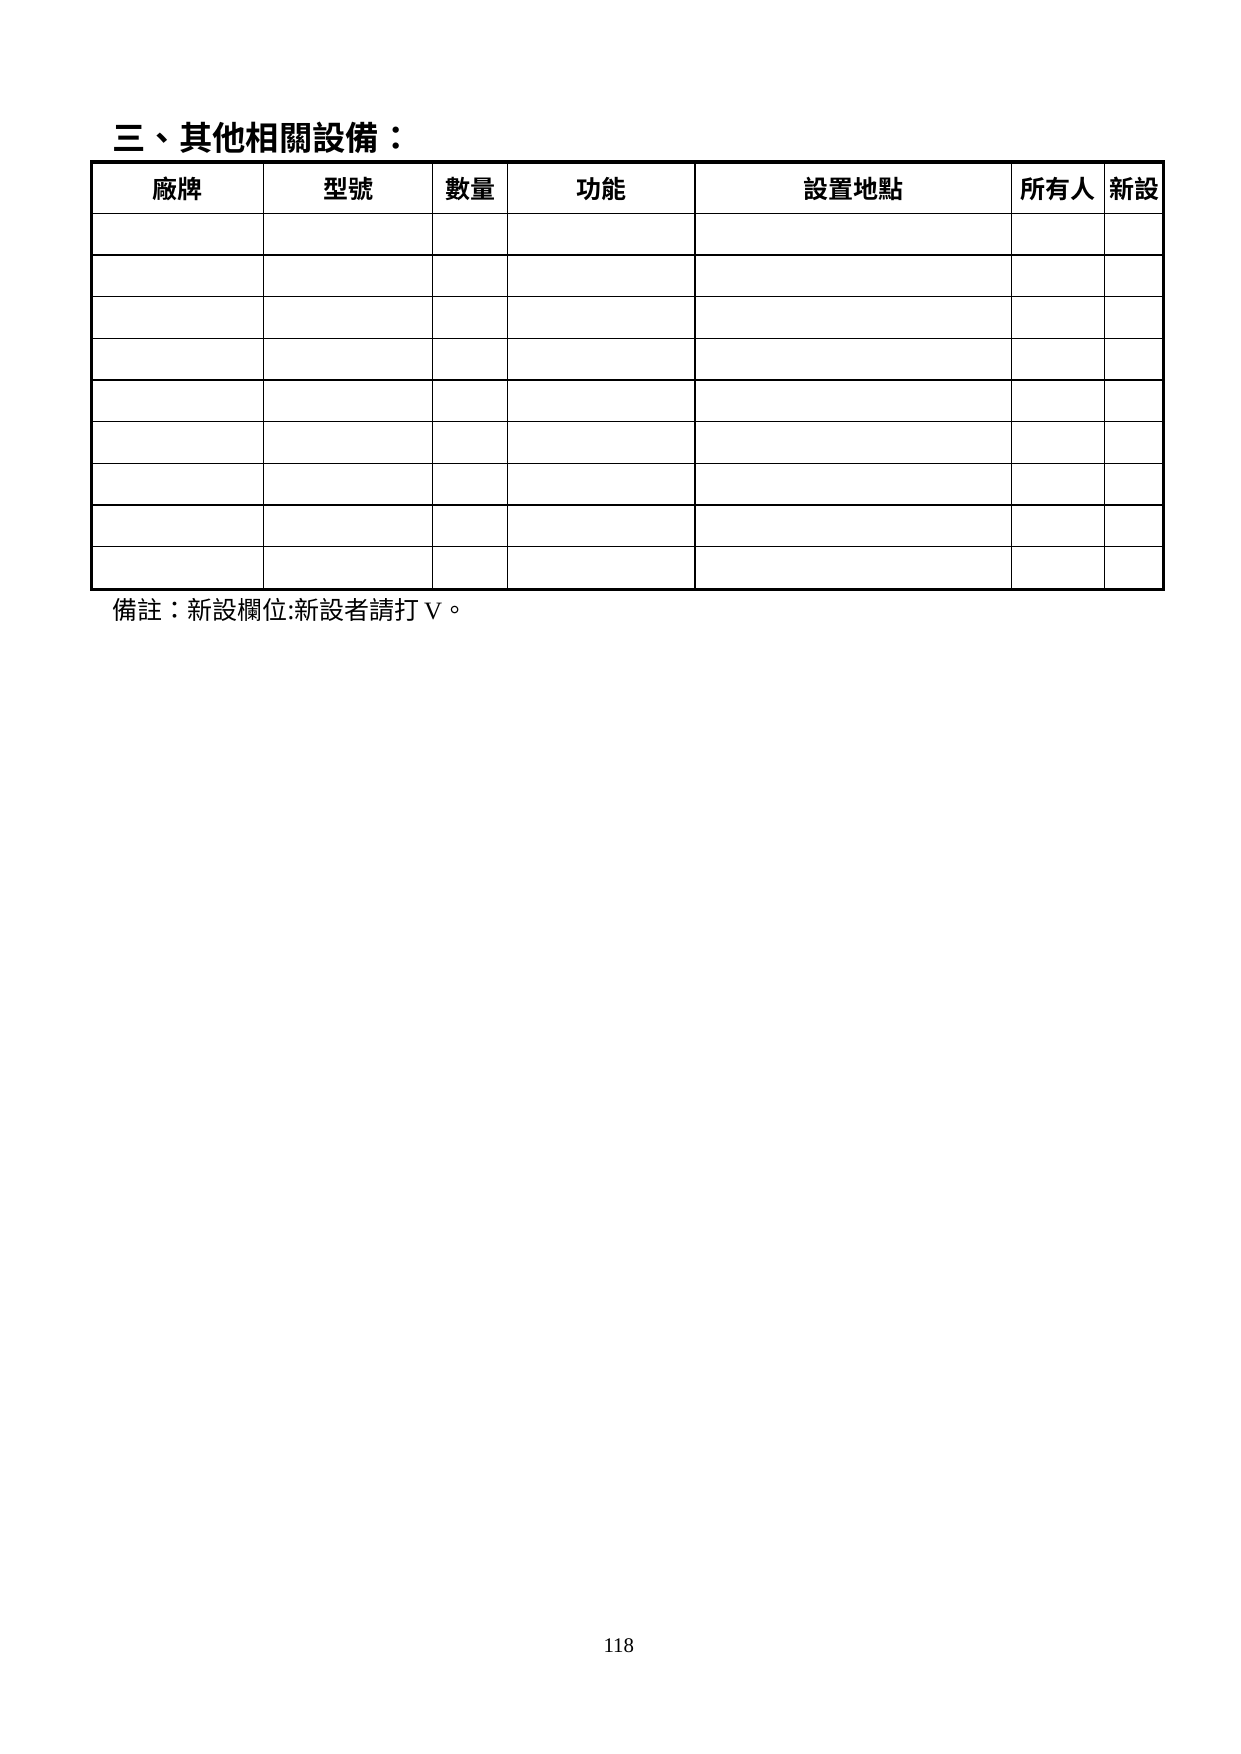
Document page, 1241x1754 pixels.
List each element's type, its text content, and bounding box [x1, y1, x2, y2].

table_cell [93, 381, 263, 421]
table_cell [508, 422, 694, 462]
table_cell [508, 214, 694, 254]
table_cell [696, 256, 1011, 296]
table_cell [508, 547, 694, 587]
table_cell [1105, 297, 1162, 337]
table_cell [93, 214, 263, 254]
table_cell [696, 464, 1011, 504]
table_cell [93, 256, 263, 296]
table_cell [264, 506, 432, 546]
table_cell [93, 422, 263, 462]
table_cell [433, 464, 507, 504]
table_cell [433, 214, 507, 254]
table_cell [1105, 256, 1162, 296]
table_cell [1012, 547, 1104, 587]
table_cell [508, 506, 694, 546]
table_cell [433, 297, 507, 337]
table_cell [696, 297, 1011, 337]
table_header 所有人 [1012, 164, 1104, 212]
table_cell [1105, 214, 1162, 254]
table_cell [1012, 422, 1104, 462]
table_cell [1012, 381, 1104, 421]
table_header 設置地點 [696, 164, 1011, 212]
text 備註：新設欄位:新設者請打V。 [112, 591, 1125, 627]
table_cell [264, 464, 432, 504]
table_cell [1105, 464, 1162, 504]
table_cell [433, 339, 507, 379]
table_cell [264, 547, 432, 587]
table_cell [696, 547, 1011, 587]
table_cell [696, 422, 1011, 462]
table_cell [1105, 381, 1162, 421]
table_cell [264, 214, 432, 254]
table_cell [93, 297, 263, 337]
table_cell [264, 422, 432, 462]
table_header 功能 [508, 164, 694, 212]
table_header 數量 [433, 164, 507, 212]
table_cell [433, 547, 507, 587]
table_cell [508, 339, 694, 379]
text 三、其他相關設備： [112, 112, 1125, 160]
table_header 廠牌 [93, 164, 263, 212]
table_cell [1105, 339, 1162, 379]
table_cell [696, 381, 1011, 421]
table_cell [264, 256, 432, 296]
table_cell [433, 506, 507, 546]
table_cell [93, 547, 263, 587]
table_cell [93, 339, 263, 379]
table_cell [1012, 339, 1104, 379]
table_cell [1012, 256, 1104, 296]
table_cell [1105, 547, 1162, 587]
table_cell [433, 381, 507, 421]
table_cell [433, 422, 507, 462]
table_cell [1012, 297, 1104, 337]
table_cell [508, 464, 694, 504]
table_cell [696, 506, 1011, 546]
table_cell [696, 214, 1011, 254]
table_header 新設 [1105, 164, 1162, 212]
table_cell [93, 506, 263, 546]
table_cell [1012, 506, 1104, 546]
table_cell [264, 339, 432, 379]
table_cell [508, 256, 694, 296]
table_cell [508, 297, 694, 337]
table_cell [696, 339, 1011, 379]
table_cell [264, 297, 432, 337]
table_cell [1012, 464, 1104, 504]
table_cell [433, 256, 507, 296]
table_cell [93, 464, 263, 504]
table_cell [508, 381, 694, 421]
table_cell [1105, 506, 1162, 546]
table_cell [1012, 214, 1104, 254]
table_cell [264, 381, 432, 421]
table_cell [1105, 422, 1162, 462]
table_header 型號 [264, 164, 432, 212]
